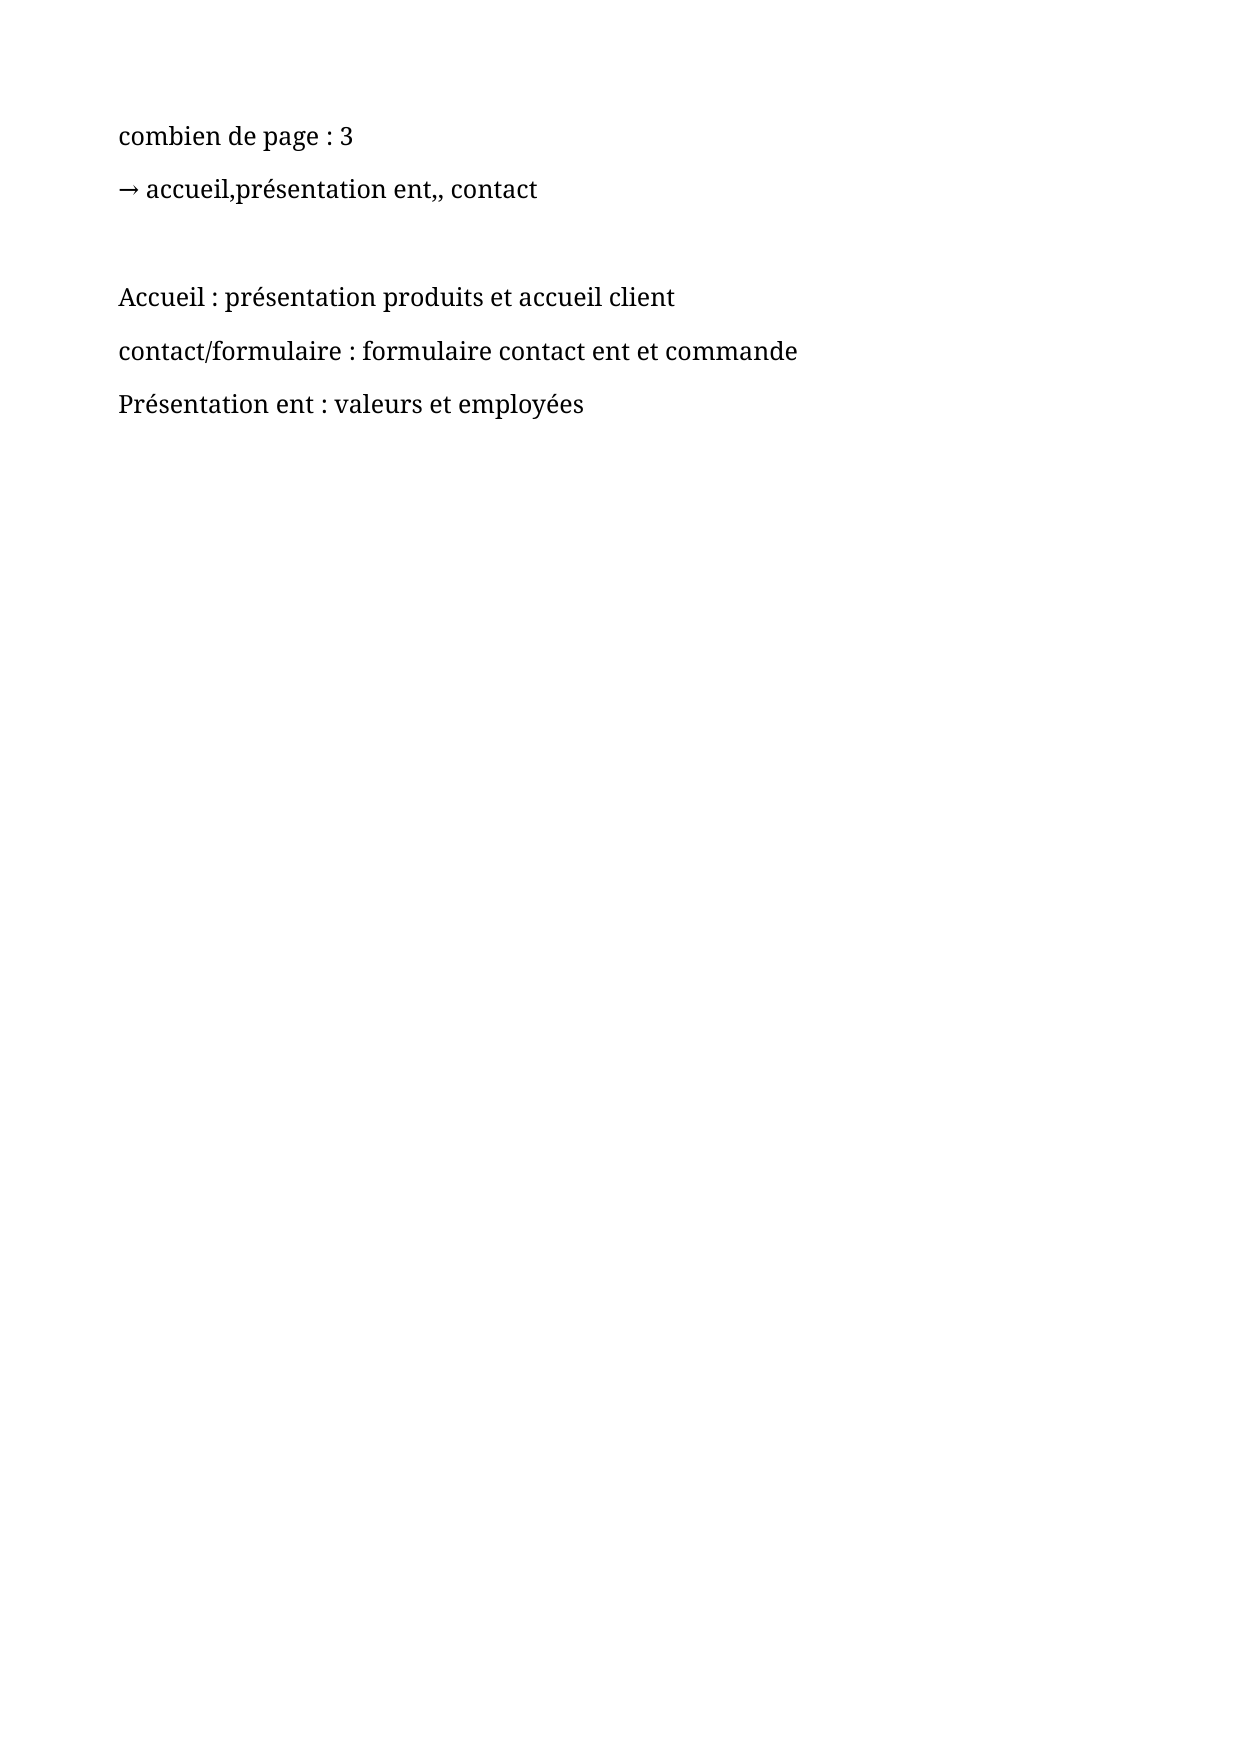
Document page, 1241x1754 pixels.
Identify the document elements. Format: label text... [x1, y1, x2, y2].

text → accueil,présentation ent,, contact [118, 172, 1122, 206]
text combien de page : 3 [118, 118, 1122, 152]
text Présentation ent : valeurs et employées [118, 387, 1122, 421]
text Accueil : présentation produits et accueil client [118, 279, 1122, 313]
text contact/formulaire : formulaire contact ent et commande [118, 333, 1122, 367]
